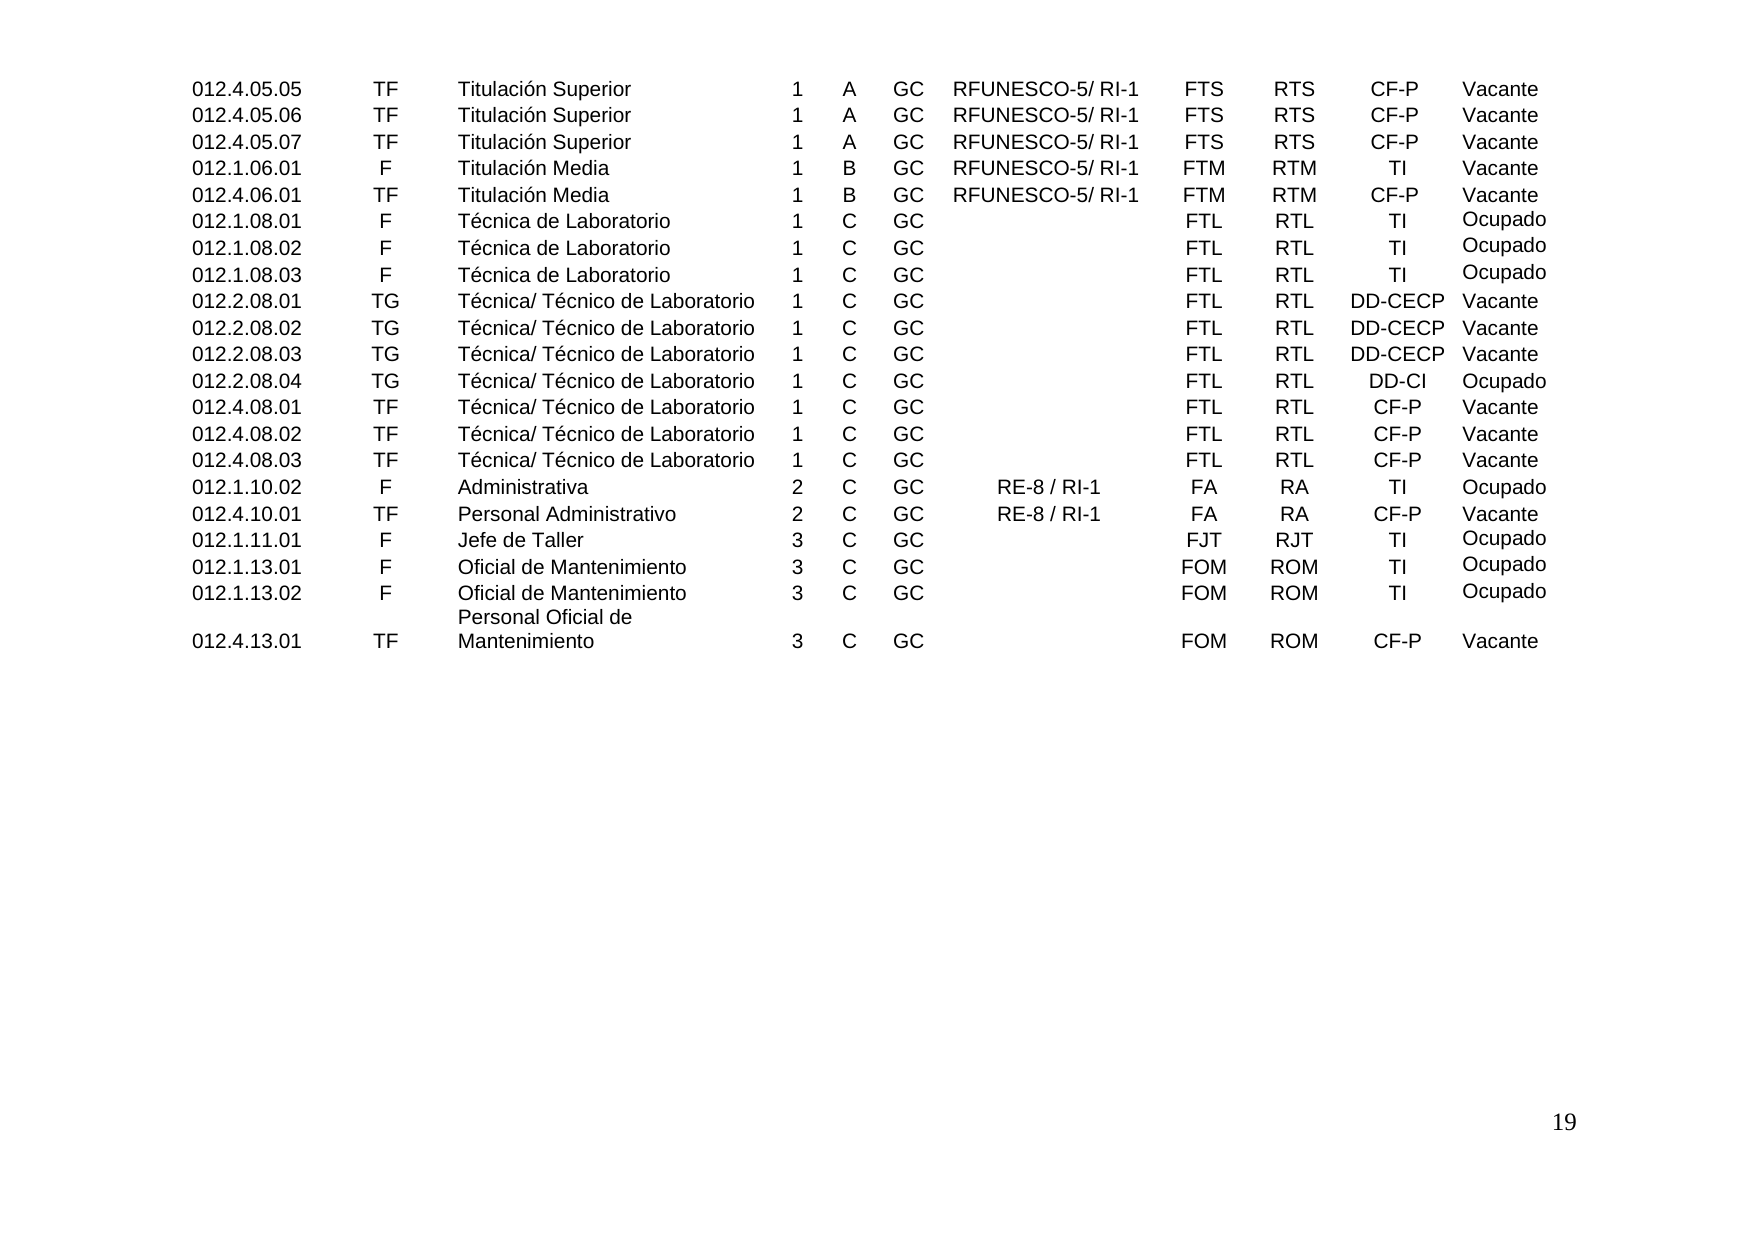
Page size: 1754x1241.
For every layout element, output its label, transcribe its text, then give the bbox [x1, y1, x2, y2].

table_cell [938, 286, 1160, 313]
table_cell GC [879, 207, 938, 233]
table_cell 1 [775, 340, 820, 366]
table_cell Vacante [1455, 340, 1750, 366]
table_cell RTL [1248, 393, 1340, 419]
table_cell 012.2.08.04 [185, 366, 321, 393]
table_cell FTS [1160, 74, 1248, 100]
table_cell [938, 233, 1160, 260]
table_cell ROM [1248, 605, 1340, 653]
table_cell 012.1.08.03 [185, 260, 321, 286]
table_cell Vacante [1455, 446, 1750, 472]
table_cell F [321, 207, 450, 233]
table_cell TI [1340, 525, 1455, 552]
table_cell [938, 207, 1160, 233]
table_cell GC [879, 579, 938, 605]
table_cell Vacante [1455, 393, 1750, 419]
table_cell 012.4.05.06 [185, 100, 321, 127]
table_cell RJT [1248, 525, 1340, 552]
table_cell 012.1.10.02 [185, 472, 321, 499]
table_cell DD-CECP [1340, 286, 1455, 313]
table_cell C [820, 552, 879, 578]
table_cell TI [1340, 154, 1455, 180]
table_cell 3 [775, 605, 820, 653]
table_cell TF [321, 393, 450, 419]
table_cell TG [321, 313, 450, 339]
table_cell FOM [1160, 605, 1248, 653]
table_cell Técnica/ Técnico de Laboratorio [450, 366, 775, 393]
table_cell Técnica/ Técnico de Laboratorio [450, 313, 775, 339]
table_cell [938, 366, 1160, 393]
table_cell CF-P [1340, 605, 1455, 653]
table_cell F [321, 154, 450, 180]
table_cell Técnica/ Técnico de Laboratorio [450, 446, 775, 472]
table_cell B [820, 180, 879, 207]
table_cell Jefe de Taller [450, 525, 775, 552]
table_cell Personal Oficial de Mantenimiento [450, 605, 775, 653]
table_cell 1 [775, 74, 820, 100]
table_cell Vacante [1455, 154, 1750, 180]
table_cell FJT [1160, 525, 1248, 552]
table_cell CF-P [1340, 100, 1455, 127]
table_cell RTL [1248, 260, 1340, 286]
table_cell 3 [775, 525, 820, 552]
table_cell GC [879, 552, 938, 578]
table_cell [938, 525, 1160, 552]
table_cell GC [879, 366, 938, 393]
table_cell Ocupado [1455, 207, 1750, 233]
table_cell 012.4.08.03 [185, 446, 321, 472]
table_cell ROM [1248, 579, 1340, 605]
table_cell FTL [1160, 419, 1248, 446]
table_cell F [321, 579, 450, 605]
table_cell TF [321, 180, 450, 207]
table_cell GC [879, 393, 938, 419]
table_cell [938, 552, 1160, 578]
table_cell 012.4.08.01 [185, 393, 321, 419]
table_cell 012.4.05.07 [185, 127, 321, 153]
table_cell F [321, 260, 450, 286]
table_cell CF-P [1340, 419, 1455, 446]
table_cell 1 [775, 286, 820, 313]
table_cell [938, 446, 1160, 472]
table_cell RTM [1248, 180, 1340, 207]
table_cell Ocupado [1455, 260, 1750, 286]
table_cell 1 [775, 127, 820, 153]
table_cell C [820, 472, 879, 499]
table_cell 1 [775, 446, 820, 472]
table_cell Técnica de Laboratorio [450, 207, 775, 233]
table_cell DD-CECP [1340, 313, 1455, 339]
table_cell F [321, 472, 450, 499]
table_cell GC [879, 100, 938, 127]
table_cell 1 [775, 100, 820, 127]
table_cell 1 [775, 180, 820, 207]
table_cell C [820, 525, 879, 552]
table_cell GC [879, 472, 938, 499]
table_cell [938, 579, 1160, 605]
table_cell 1 [775, 419, 820, 446]
table_cell F [321, 233, 450, 260]
table_cell Titulación Superior [450, 127, 775, 153]
table_cell RTL [1248, 313, 1340, 339]
table_cell FTL [1160, 313, 1248, 339]
table_cell 012.4.05.05 [185, 74, 321, 100]
table_cell RA [1248, 499, 1340, 525]
table_cell [938, 605, 1160, 653]
table_cell GC [879, 499, 938, 525]
table_cell Vacante [1455, 180, 1750, 207]
table_cell RTL [1248, 233, 1340, 260]
table_cell 3 [775, 552, 820, 578]
table_cell Titulación Superior [450, 74, 775, 100]
table_cell RFUNESCO-5/ RI-1 [938, 154, 1160, 180]
table_cell C [820, 446, 879, 472]
table_cell [938, 419, 1160, 446]
table_cell Vacante [1455, 127, 1750, 153]
table_cell C [820, 499, 879, 525]
table_cell 3 [775, 579, 820, 605]
table_cell Titulación Media [450, 180, 775, 207]
table_cell Vacante [1455, 605, 1750, 653]
table_cell Ocupado [1455, 472, 1750, 499]
table_cell FTS [1160, 127, 1248, 153]
table_cell TI [1340, 233, 1455, 260]
table_cell Personal Administrativo [450, 499, 775, 525]
table_cell GC [879, 127, 938, 153]
table_cell 2 [775, 472, 820, 499]
table_cell ROM [1248, 552, 1340, 578]
table_cell FTS [1160, 100, 1248, 127]
table_cell Ocupado [1455, 525, 1750, 552]
table_cell A [820, 74, 879, 100]
table_cell TI [1340, 260, 1455, 286]
table_cell C [820, 260, 879, 286]
table_cell C [820, 207, 879, 233]
table_cell FTL [1160, 286, 1248, 313]
table_cell C [820, 393, 879, 419]
table_cell CF-P [1340, 180, 1455, 207]
table_cell Vacante [1455, 100, 1750, 127]
table_cell GC [879, 154, 938, 180]
table_cell TF [321, 446, 450, 472]
table_cell CF-P [1340, 499, 1455, 525]
table_cell GC [879, 525, 938, 552]
table_cell FTL [1160, 233, 1248, 260]
table_cell RE-8 / RI-1 [938, 499, 1160, 525]
table_cell C [820, 579, 879, 605]
table_cell A [820, 127, 879, 153]
table_cell CF-P [1340, 393, 1455, 419]
table_cell 012.1.13.02 [185, 579, 321, 605]
table_cell RTL [1248, 207, 1340, 233]
table_cell FTM [1160, 154, 1248, 180]
table_cell 012.1.08.02 [185, 233, 321, 260]
table_cell Técnica de Laboratorio [450, 260, 775, 286]
table_cell C [820, 366, 879, 393]
table_cell TI [1340, 207, 1455, 233]
table_cell RFUNESCO-5/ RI-1 [938, 100, 1160, 127]
table_cell Administrativa [450, 472, 775, 499]
table_cell 012.1.11.01 [185, 525, 321, 552]
table_cell Técnica/ Técnico de Laboratorio [450, 393, 775, 419]
table_cell TG [321, 286, 450, 313]
table_cell CF-P [1340, 74, 1455, 100]
table_cell GC [879, 233, 938, 260]
table_cell GC [879, 180, 938, 207]
table_cell GC [879, 605, 938, 653]
table_cell Titulación Superior [450, 100, 775, 127]
table_cell 1 [775, 233, 820, 260]
table_cell FTL [1160, 446, 1248, 472]
table_cell RFUNESCO-5/ RI-1 [938, 180, 1160, 207]
table_cell RE-8 / RI-1 [938, 472, 1160, 499]
table_cell TG [321, 340, 450, 366]
table_cell GC [879, 313, 938, 339]
table_cell 1 [775, 313, 820, 339]
table_cell 012.4.08.02 [185, 419, 321, 446]
table_cell FTL [1160, 340, 1248, 366]
table_cell RTS [1248, 74, 1340, 100]
table_cell GC [879, 446, 938, 472]
table_cell TF [321, 74, 450, 100]
table_cell FA [1160, 499, 1248, 525]
table_cell F [321, 552, 450, 578]
table_cell [938, 340, 1160, 366]
table_cell B [820, 154, 879, 180]
table_cell 012.1.06.01 [185, 154, 321, 180]
table_cell 1 [775, 207, 820, 233]
table_cell FTL [1160, 207, 1248, 233]
table_cell 012.1.08.01 [185, 207, 321, 233]
table_cell Ocupado [1455, 579, 1750, 605]
table_cell GC [879, 74, 938, 100]
table_cell Ocupado [1455, 552, 1750, 578]
table_cell RTL [1248, 446, 1340, 472]
table_cell DD-CI [1340, 366, 1455, 393]
table_cell GC [879, 419, 938, 446]
table_cell RTL [1248, 366, 1340, 393]
table_cell 012.4.06.01 [185, 180, 321, 207]
table_cell Oficial de Mantenimiento [450, 552, 775, 578]
table_cell C [820, 233, 879, 260]
table_cell Vacante [1455, 313, 1750, 339]
table_cell Vacante [1455, 74, 1750, 100]
table_cell Ocupado [1455, 233, 1750, 260]
table_cell FTL [1160, 393, 1248, 419]
table_cell [938, 313, 1160, 339]
table_cell C [820, 340, 879, 366]
table_cell RTS [1248, 127, 1340, 153]
table_cell A [820, 100, 879, 127]
table_cell GC [879, 286, 938, 313]
table_cell Técnica/ Técnico de Laboratorio [450, 419, 775, 446]
table_cell DD-CECP [1340, 340, 1455, 366]
table_cell Técnica/ Técnico de Laboratorio [450, 340, 775, 366]
table_cell Oficial de Mantenimiento [450, 579, 775, 605]
table_cell RA [1248, 472, 1340, 499]
table_cell TG [321, 366, 450, 393]
table_cell RTL [1248, 286, 1340, 313]
table_cell 1 [775, 366, 820, 393]
table_cell F [321, 525, 450, 552]
table_cell TF [321, 100, 450, 127]
table_cell 1 [775, 393, 820, 419]
table_cell C [820, 286, 879, 313]
table_cell C [820, 419, 879, 446]
table_cell FTL [1160, 366, 1248, 393]
table_cell 012.1.13.01 [185, 552, 321, 578]
table_cell RTL [1248, 340, 1340, 366]
table_cell TF [321, 127, 450, 153]
table_cell 012.4.13.01 [185, 605, 321, 653]
table_cell 012.4.10.01 [185, 499, 321, 525]
table_cell Vacante [1455, 419, 1750, 446]
table_cell TI [1340, 472, 1455, 499]
table_cell FOM [1160, 579, 1248, 605]
table_cell FOM [1160, 552, 1248, 578]
table_cell C [820, 605, 879, 653]
table_cell Técnica/ Técnico de Laboratorio [450, 286, 775, 313]
table_cell 1 [775, 260, 820, 286]
table_cell Titulación Media [450, 154, 775, 180]
table_cell C [820, 313, 879, 339]
table_cell FA [1160, 472, 1248, 499]
table_cell TF [321, 605, 450, 653]
table_cell 012.2.08.01 [185, 286, 321, 313]
table_cell [938, 393, 1160, 419]
table_cell Técnica de Laboratorio [450, 233, 775, 260]
table_cell TF [321, 419, 450, 446]
table_cell 012.2.08.02 [185, 313, 321, 339]
table_cell Vacante [1455, 286, 1750, 313]
table_cell Ocupado [1455, 366, 1750, 393]
table_cell GC [879, 340, 938, 366]
table_cell 1 [775, 154, 820, 180]
table_cell RFUNESCO-5/ RI-1 [938, 127, 1160, 153]
table_cell CF-P [1340, 127, 1455, 153]
table_cell 012.2.08.03 [185, 340, 321, 366]
table_cell RTS [1248, 100, 1340, 127]
table_cell CF-P [1340, 446, 1455, 472]
table_cell RTM [1248, 154, 1340, 180]
table_cell RFUNESCO-5/ RI-1 [938, 74, 1160, 100]
table_cell Vacante [1455, 499, 1750, 525]
table_cell TI [1340, 552, 1455, 578]
table_cell TI [1340, 579, 1455, 605]
table_cell [938, 260, 1160, 286]
table_cell RTL [1248, 419, 1340, 446]
table_cell FTM [1160, 180, 1248, 207]
table_cell TF [321, 499, 450, 525]
table_cell FTL [1160, 260, 1248, 286]
table_cell GC [879, 260, 938, 286]
table_cell 2 [775, 499, 820, 525]
